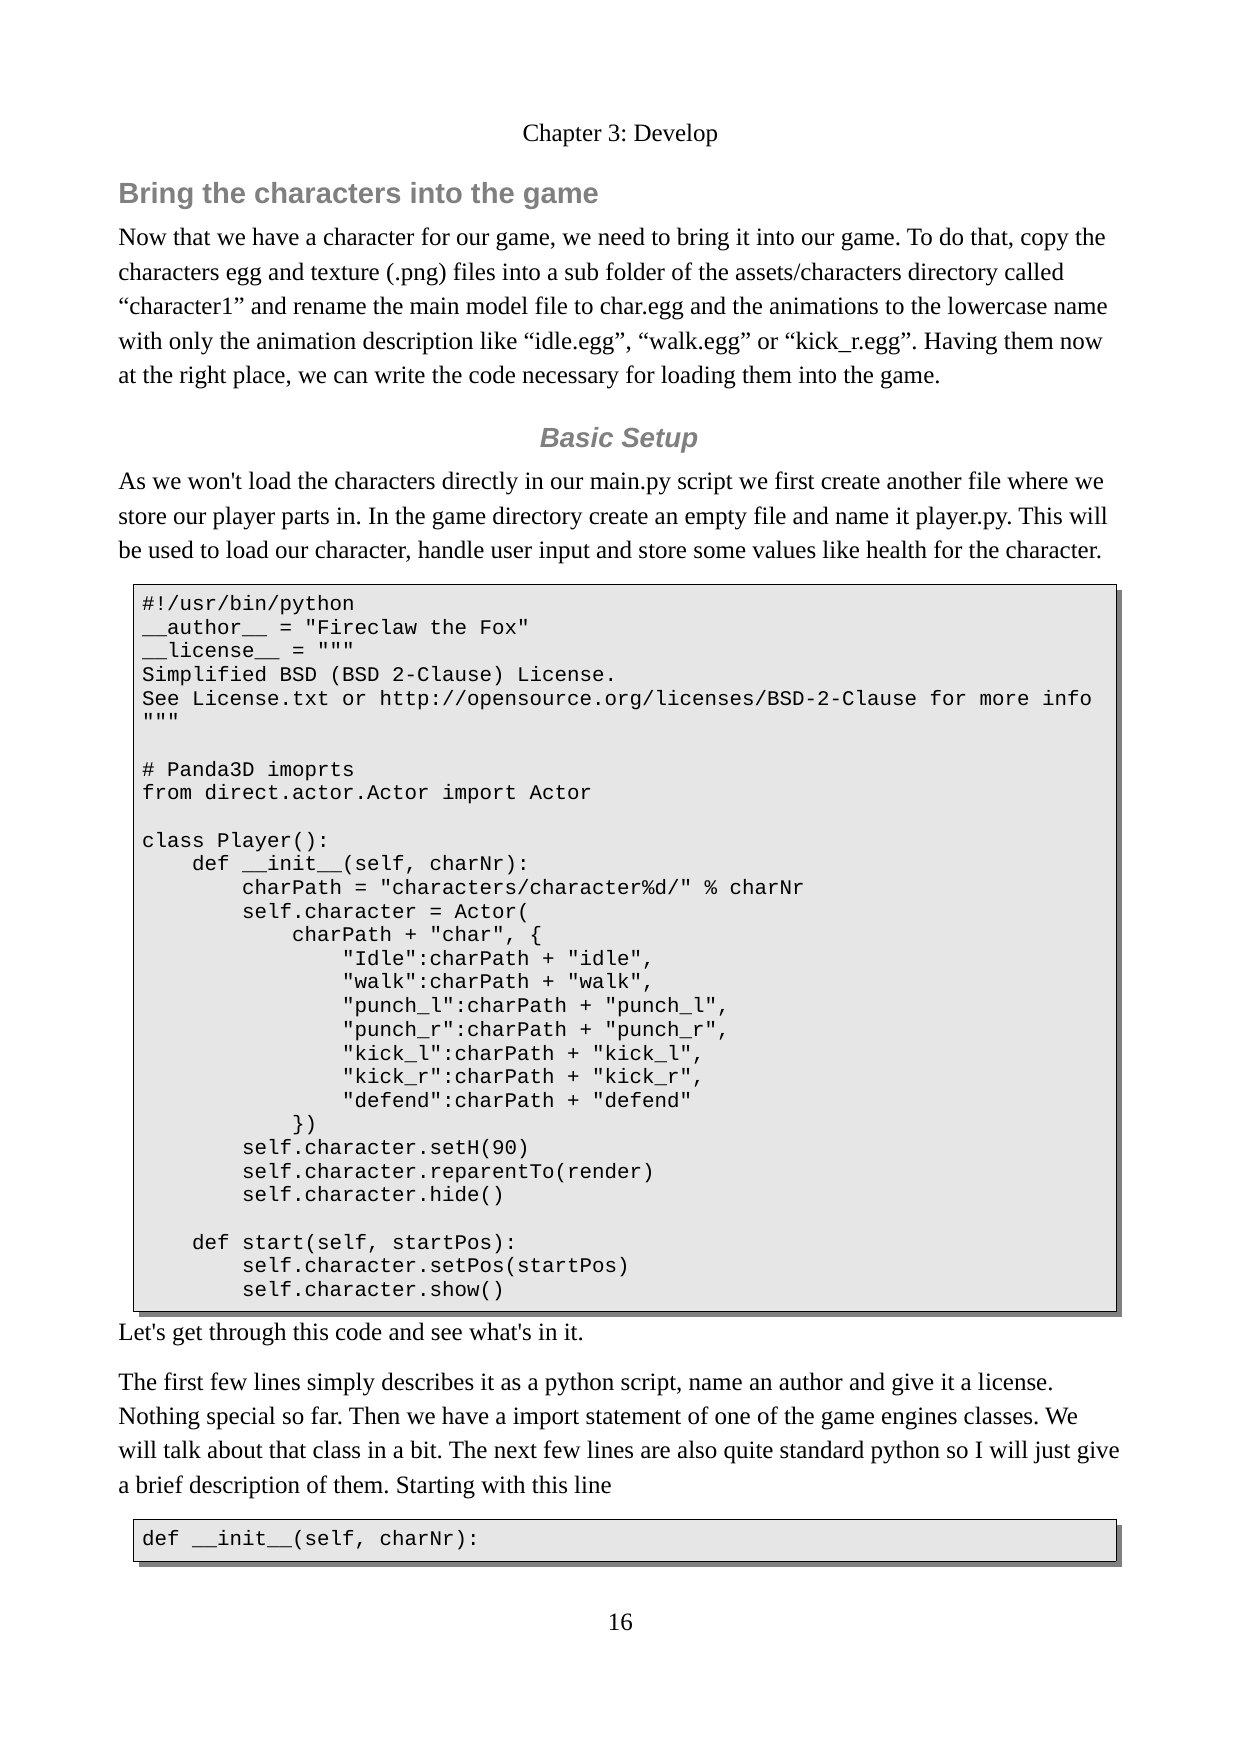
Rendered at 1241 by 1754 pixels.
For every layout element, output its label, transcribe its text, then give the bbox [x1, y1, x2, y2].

text self.character.setH(90) [134, 1128, 1116, 1152]
text Simplified BSD (BSD 2-Clause) License. [134, 655, 1116, 679]
text As we won't load the characters directly in our main.py script we first create another file where we store our player parts in. In the game directory create an empty file and name it player.py. This will be used to load our character, handle user input and store some values like health for the character. [118, 466, 1122, 564]
text from direct.actor.Actor import Actor [134, 773, 1116, 797]
text See License.txt or http://opensource.org/licenses/BSD-2-Clause for more info [134, 679, 1116, 702]
text __author__ = "Fireclaw the Fox" [134, 608, 1116, 632]
text "kick_l":charPath + "kick_l", [134, 1033, 1116, 1057]
text The first few lines simply describes it as a python script, name an author and give it a license. Nothing special so far. Then we have a import statement of one of the game engines classes. We will talk about that class in a bit. The next few lines are also quite standard python so I will just give a brief description of them. Starting with this line [118, 1367, 1122, 1499]
text Let's get through this code and see what's in it. [118, 1317, 1122, 1346]
text Now that we have a character for our game, we need to bring it into our game. To do that, copy the characters egg and texture (.png) files into a sub folder of the assets/characters directory called “character1” and rename the main model file to char.egg and the animations to the lowercase name with only the animation description like “idle.egg”, “walk.egg” or “kick_r.egg”. Having them now at the right place, we can write the code necessary for loading them into the game. [118, 222, 1122, 389]
subtitle Basic Setup [118, 422, 1122, 454]
text class Player(): [134, 821, 1116, 844]
text #!/usr/bin/python [134, 585, 1116, 608]
text __license__ = """ [134, 632, 1116, 655]
text self.character.reparentTo(render) [134, 1152, 1116, 1175]
text }) [134, 1104, 1116, 1128]
subtitle Bring the characters into the game [118, 176, 1122, 210]
text self.character.setPos(startPos) [134, 1246, 1116, 1270]
text """ [134, 702, 1116, 726]
text def __init__(self, charNr): [134, 844, 1116, 868]
text "kick_r":charPath + "kick_r", [134, 1057, 1116, 1081]
text self.character.hide() [134, 1175, 1116, 1199]
text "punch_l":charPath + "punch_l", [134, 986, 1116, 1010]
text "Idle":charPath + "idle", [134, 939, 1116, 963]
text def start(self, startPos): [134, 1223, 1116, 1246]
text # Panda3D imoprts [134, 750, 1116, 773]
text "punch_r":charPath + "punch_r", [134, 1010, 1116, 1033]
text charPath + "char", { [134, 915, 1116, 939]
text charPath = "characters/character%d/" % charNr [134, 868, 1116, 892]
text "defend":charPath + "defend" [134, 1081, 1116, 1104]
text self.character = Actor( [134, 892, 1116, 915]
text self.character.show() [134, 1270, 1116, 1311]
text "walk":charPath + "walk", [134, 963, 1116, 986]
text def __init__(self, charNr): [134, 1520, 1116, 1561]
